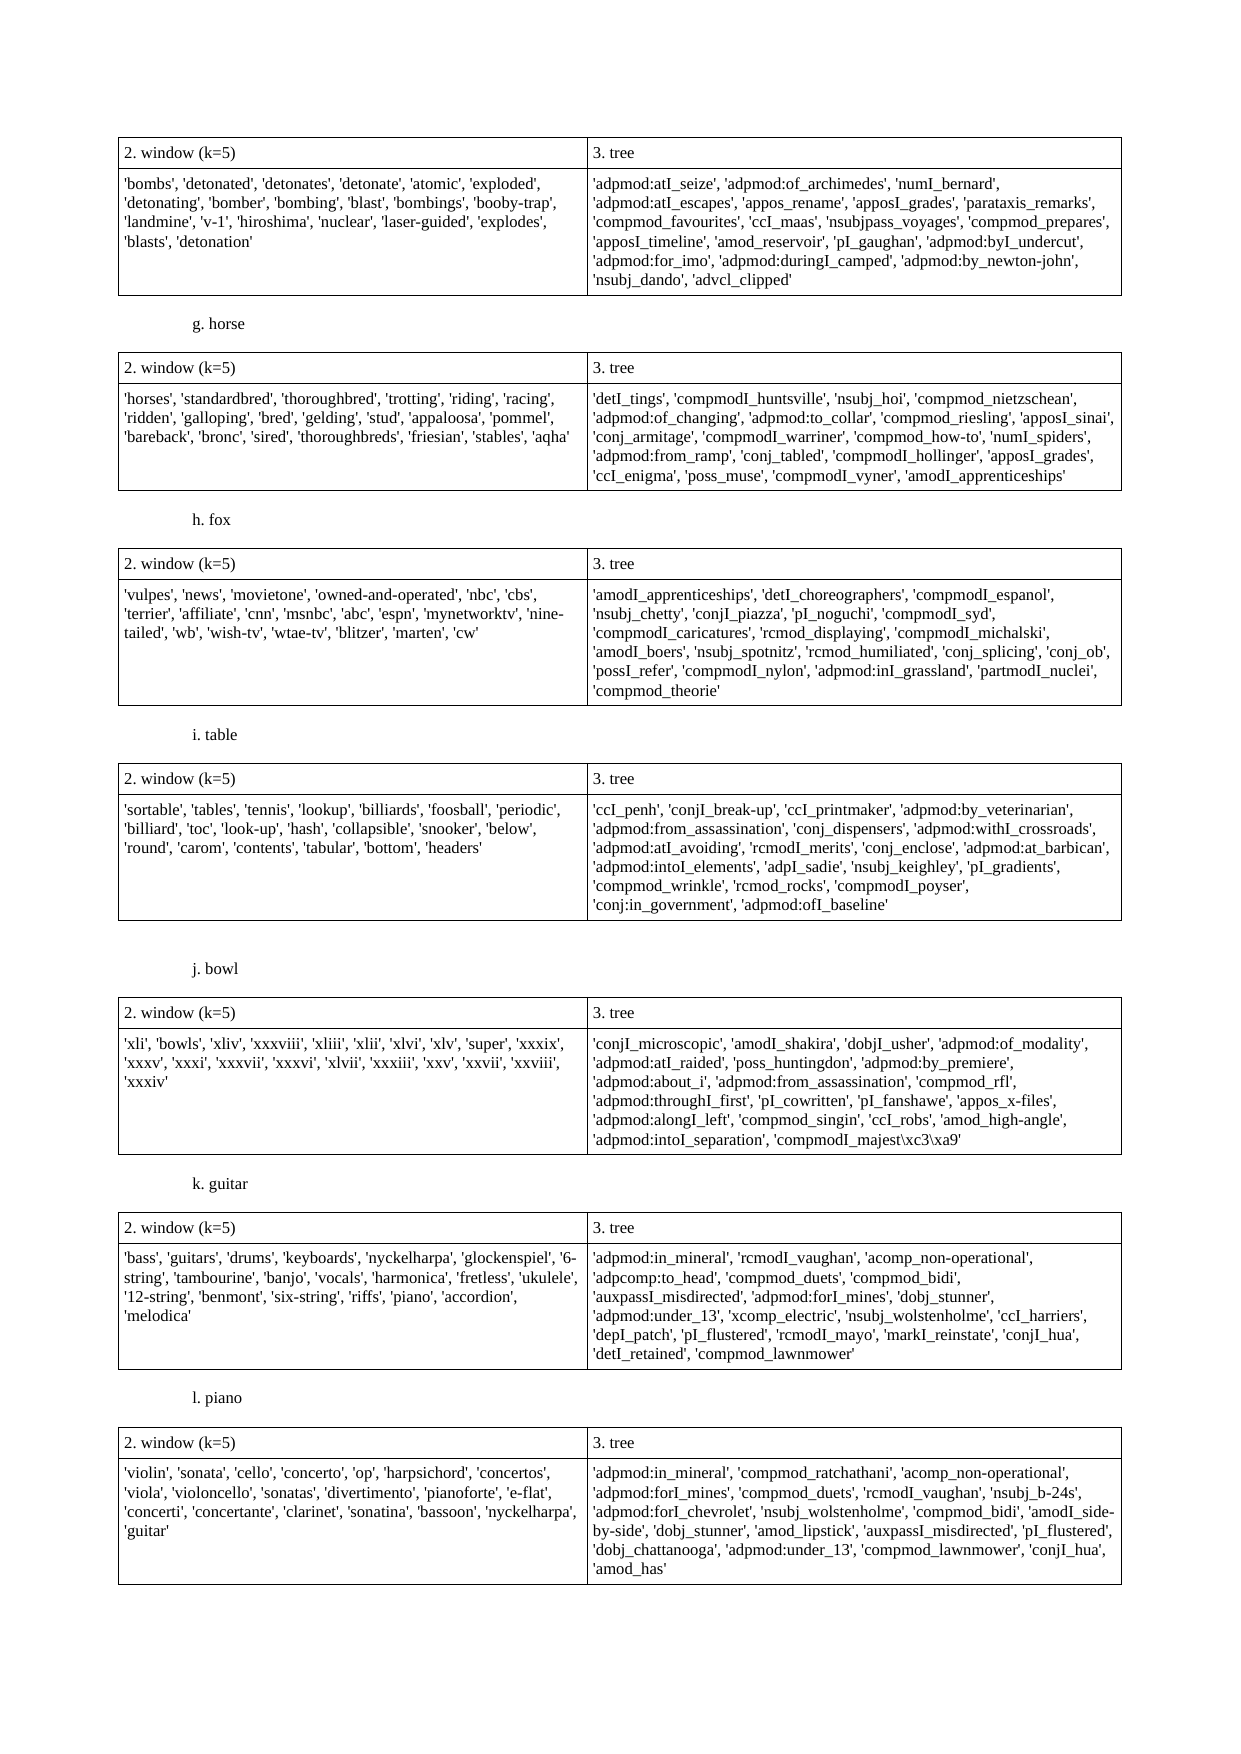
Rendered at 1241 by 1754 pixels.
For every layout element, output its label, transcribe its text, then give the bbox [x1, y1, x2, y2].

text k. guitar [118, 1173, 1122, 1193]
table_header 3. tree [588, 1213, 1121, 1242]
table_cell 'ccI_penh', 'conjI_break-up', 'ccI_printmaker', 'adpmod:by_veterinarian', 'adpmod:from_assassination', 'conj_dispensers', 'adpmod:withI_crossroads', 'adpmod:atI_avoiding', 'rcmodI_merits', 'conj_enclose', 'adpmod:at_barbican', 'adpmod:intoI_elements', 'adpI_sadie', 'nsubj_keighley', 'pI_gradients', 'compmod_wrinkle', 'rcmod_rocks', 'compmodI_poyser', 'conj:in_government', 'adpmod:ofI_baseline' [588, 795, 1121, 920]
table_cell 'adpmod:in_mineral', 'rcmodI_vaughan', 'acomp_non-operational', 'adpcomp:to_head', 'compmod_duets', 'compmod_bidi', 'auxpassI_misdirected', 'adpmod:forI_mines', 'dobj_stunner', 'adpmod:under_13', 'xcomp_electric', 'nsubj_wolstenholme', 'ccI_harriers', 'depI_patch', 'pI_flustered', 'rcmodI_mayo', 'markI_reinstate', 'conjI_hua', 'detI_retained', 'compmod_lawnmower' [588, 1244, 1121, 1369]
table_header 3. tree [588, 138, 1121, 168]
table_cell 'violin', 'sonata', 'cello', 'concerto', 'op', 'harpsichord', 'concertos', 'viola', 'violoncello', 'sonatas', 'divertimento', 'pianoforte', 'e-flat', 'concerti', 'concertante', 'clarinet', 'sonatina', 'bassoon', 'nyckelharpa', 'guitar' [119, 1459, 587, 1584]
table_header 2. window (k=5) [119, 1428, 587, 1457]
text g. horse [118, 314, 1122, 333]
table_header 3. tree [588, 1428, 1121, 1457]
table_header 2. window (k=5) [119, 764, 587, 793]
table_cell 'detI_tings', 'compmodI_huntsville', 'nsubj_hoi', 'compmod_nietzschean', 'adpmod:of_changing', 'adpmod:to_collar', 'compmod_riesling', 'apposI_sinai', 'conj_armitage', 'compmodI_warriner', 'compmod_how-to', 'numI_spiders', 'adpmod:from_ramp', 'conj_tabled', 'compmodI_hollinger', 'apposI_grades', 'ccI_enigma', 'poss_muse', 'compmodI_vyner', 'amodI_apprenticeships' [588, 384, 1121, 490]
table_cell 'conjI_microscopic', 'amodI_shakira', 'dobjI_usher', 'adpmod:of_modality', 'adpmod:atI_raided', 'poss_huntingdon', 'adpmod:by_premiere', 'adpmod:about_i', 'adpmod:from_assassination', 'compmod_rfl', 'adpmod:throughI_first', 'pI_cowritten', 'pI_fanshawe', 'appos_x-files', 'adpmod:alongI_left', 'compmod_singin', 'ccI_robs', 'amod_high-angle', 'adpmod:intoI_separation', 'compmodI_majest\xc3\xa9' [588, 1029, 1121, 1154]
table_header 2. window (k=5) [119, 549, 587, 579]
table_cell 'horses', 'standardbred', 'thoroughbred', 'trotting', 'riding', 'racing', 'ridden', 'galloping', 'bred', 'gelding', 'stud', 'appaloosa', 'pommel', 'bareback', 'bronc', 'sired', 'thoroughbreds', 'friesian', 'stables', 'aqha' [119, 384, 587, 490]
text h. fox [118, 509, 1122, 529]
table_cell 'amodI_apprenticeships', 'detI_choreographers', 'compmodI_espanol', 'nsubj_chetty', 'conjI_piazza', 'pI_noguchi', 'compmodI_syd', 'compmodI_caricatures', 'rcmod_displaying', 'compmodI_michalski', 'amodI_boers', 'nsubj_spotnitz', 'rcmod_humiliated', 'conj_splicing', 'conj_ob', 'possI_refer', 'compmodI_nylon', 'adpmod:inI_grassland', 'partmodI_nuclei', 'compmod_theorie' [588, 580, 1121, 705]
table_header 3. tree [588, 549, 1121, 579]
table_header 3. tree [588, 998, 1121, 1028]
table_cell 'adpmod:atI_seize', 'adpmod:of_archimedes', 'numI_bernard', 'adpmod:atI_escapes', 'appos_rename', 'apposI_grades', 'parataxis_remarks', 'compmod_favourites', 'ccI_maas', 'nsubjpass_voyages', 'compmod_prepares', 'apposI_timeline', 'amod_reservoir', 'pI_gaughan', 'adpmod:byI_undercut', 'adpmod:for_imo', 'adpmod:duringI_camped', 'adpmod:by_newton-john', 'nsubj_dando', 'advcl_clipped' [588, 169, 1121, 294]
table_header 3. tree [588, 764, 1121, 793]
table_cell 'bombs', 'detonated', 'detonates', 'detonate', 'atomic', 'exploded', 'detonating', 'bomber', 'bombing', 'blast', 'bombings', 'booby-trap', 'landmine', 'v-1', 'hiroshima', 'nuclear', 'laser-guided', 'explodes', 'blasts', 'detonation' [119, 169, 587, 294]
table_header 3. tree [588, 353, 1121, 383]
table_cell 'xli', 'bowls', 'xliv', 'xxxviii', 'xliii', 'xlii', 'xlvi', 'xlv', 'super', 'xxxix', 'xxxv', 'xxxi', 'xxxvii', 'xxxvi', 'xlvii', 'xxxiii', 'xxv', 'xxvii', 'xxviii', 'xxxiv' [119, 1029, 587, 1154]
table_header 2. window (k=5) [119, 138, 587, 168]
table_header 2. window (k=5) [119, 1213, 587, 1242]
table_header 2. window (k=5) [119, 998, 587, 1028]
table_cell 'sortable', 'tables', 'tennis', 'lookup', 'billiards', 'foosball', 'periodic', 'billiard', 'toc', 'look-up', 'hash', 'collapsible', 'snooker', 'below', 'round', 'carom', 'contents', 'tabular', 'bottom', 'headers' [119, 795, 587, 920]
text l. piano [118, 1388, 1122, 1407]
table_cell 'bass', 'guitars', 'drums', 'keyboards', 'nyckelharpa', 'glockenspiel', '6-string', 'tambourine', 'banjo', 'vocals', 'harmonica', 'fretless', 'ukulele', '12-string', 'benmont', 'six-string', 'riffs', 'piano', 'accordion', 'melodica' [119, 1244, 587, 1369]
text i. table [118, 724, 1122, 744]
table_header 2. window (k=5) [119, 353, 587, 383]
table_cell 'adpmod:in_mineral', 'compmod_ratchathani', 'acomp_non-operational', 'adpmod:forI_mines', 'compmod_duets', 'rcmodI_vaughan', 'nsubj_b-24s', 'adpmod:forI_chevrolet', 'nsubj_wolstenholme', 'compmod_bidi', 'amodI_side-by-side', 'dobj_stunner', 'amod_lipstick', 'auxpassI_misdirected', 'pI_flustered', 'dobj_chattanooga', 'adpmod:under_13', 'compmod_lawnmower', 'conjI_hua', 'amod_has' [588, 1459, 1121, 1584]
table_cell 'vulpes', 'news', 'movietone', 'owned-and-operated', 'nbc', 'cbs', 'terrier', 'affiliate', 'cnn', 'msnbc', 'abc', 'espn', 'mynetworktv', 'nine-tailed', 'wb', 'wish-tv', 'wtae-tv', 'blitzer', 'marten', 'cw' [119, 580, 587, 705]
text j. bowl [118, 958, 1122, 978]
